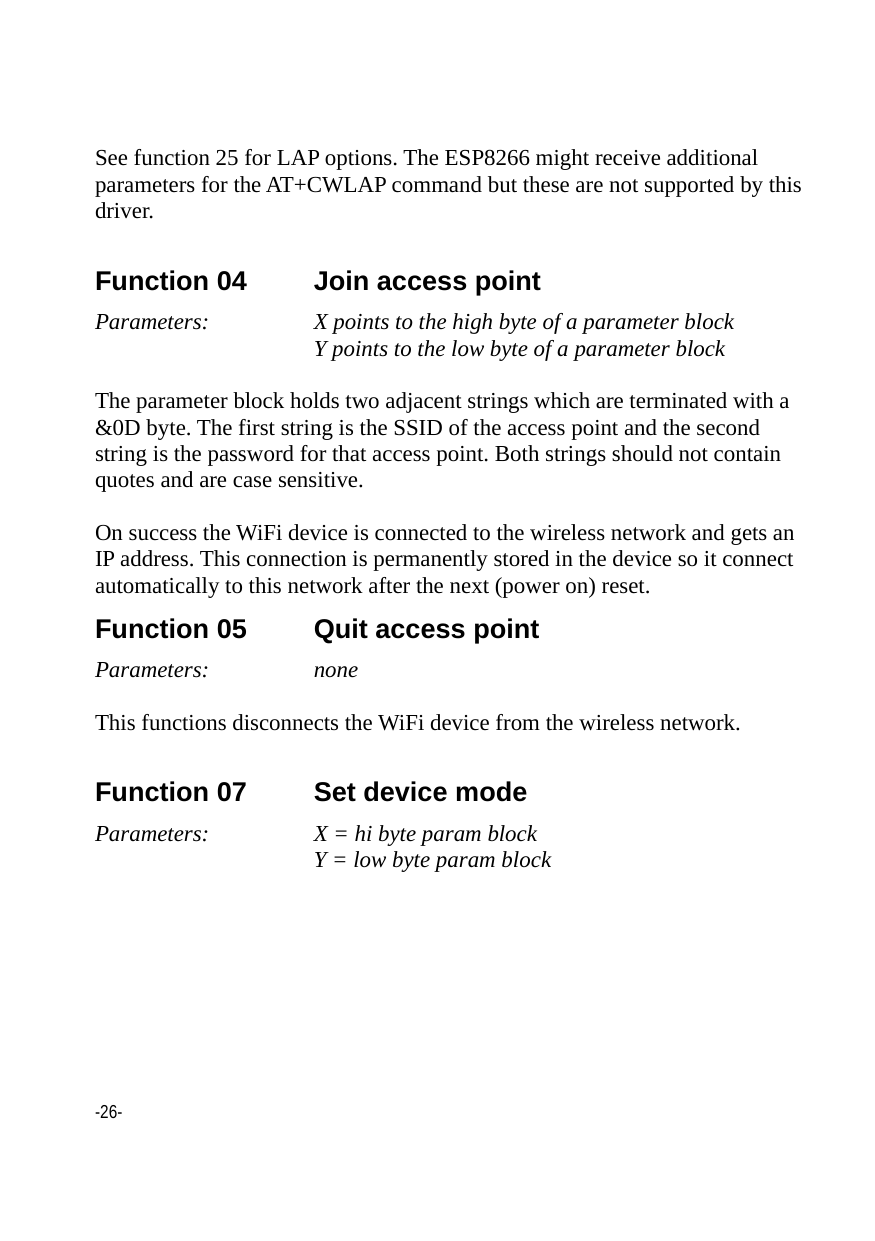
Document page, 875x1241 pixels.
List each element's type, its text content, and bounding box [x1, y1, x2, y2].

subtitle Function 07 Set device mode [95, 776, 815, 808]
text See function 25 for LAP options. The ESP8266 might receive additional parameters for the AT+CWLAP command but these are not supported by this driver. [95, 144, 815, 223]
text Y points to the low byte of a parameter block [95, 334, 868, 361]
text On success the WiFi device is connected to the wireless network and gets an IP address. This connection is permanently stored in the device so it connect automatically to this network after the next (power on) reset. [95, 519, 815, 598]
text The parameter block holds two adjacent strings which are terminated with a &0D byte. The first string is the SSID of the access point and the second string is the password for that access point. Both strings should not contain quotes and are case sensitive. [95, 387, 815, 493]
text This functions disconnects the WiFi device from the wireless network. [95, 709, 815, 736]
text Parameters: X = hi byte param block [95, 820, 815, 847]
subtitle Function 05 Quit access point [95, 613, 815, 644]
subtitle Function 04 Join access point [95, 264, 815, 296]
text Y = low byte param block [95, 847, 815, 873]
text Parameters: X points to the high byte of a parameter block [95, 308, 868, 334]
text Parameters: none [95, 656, 815, 683]
